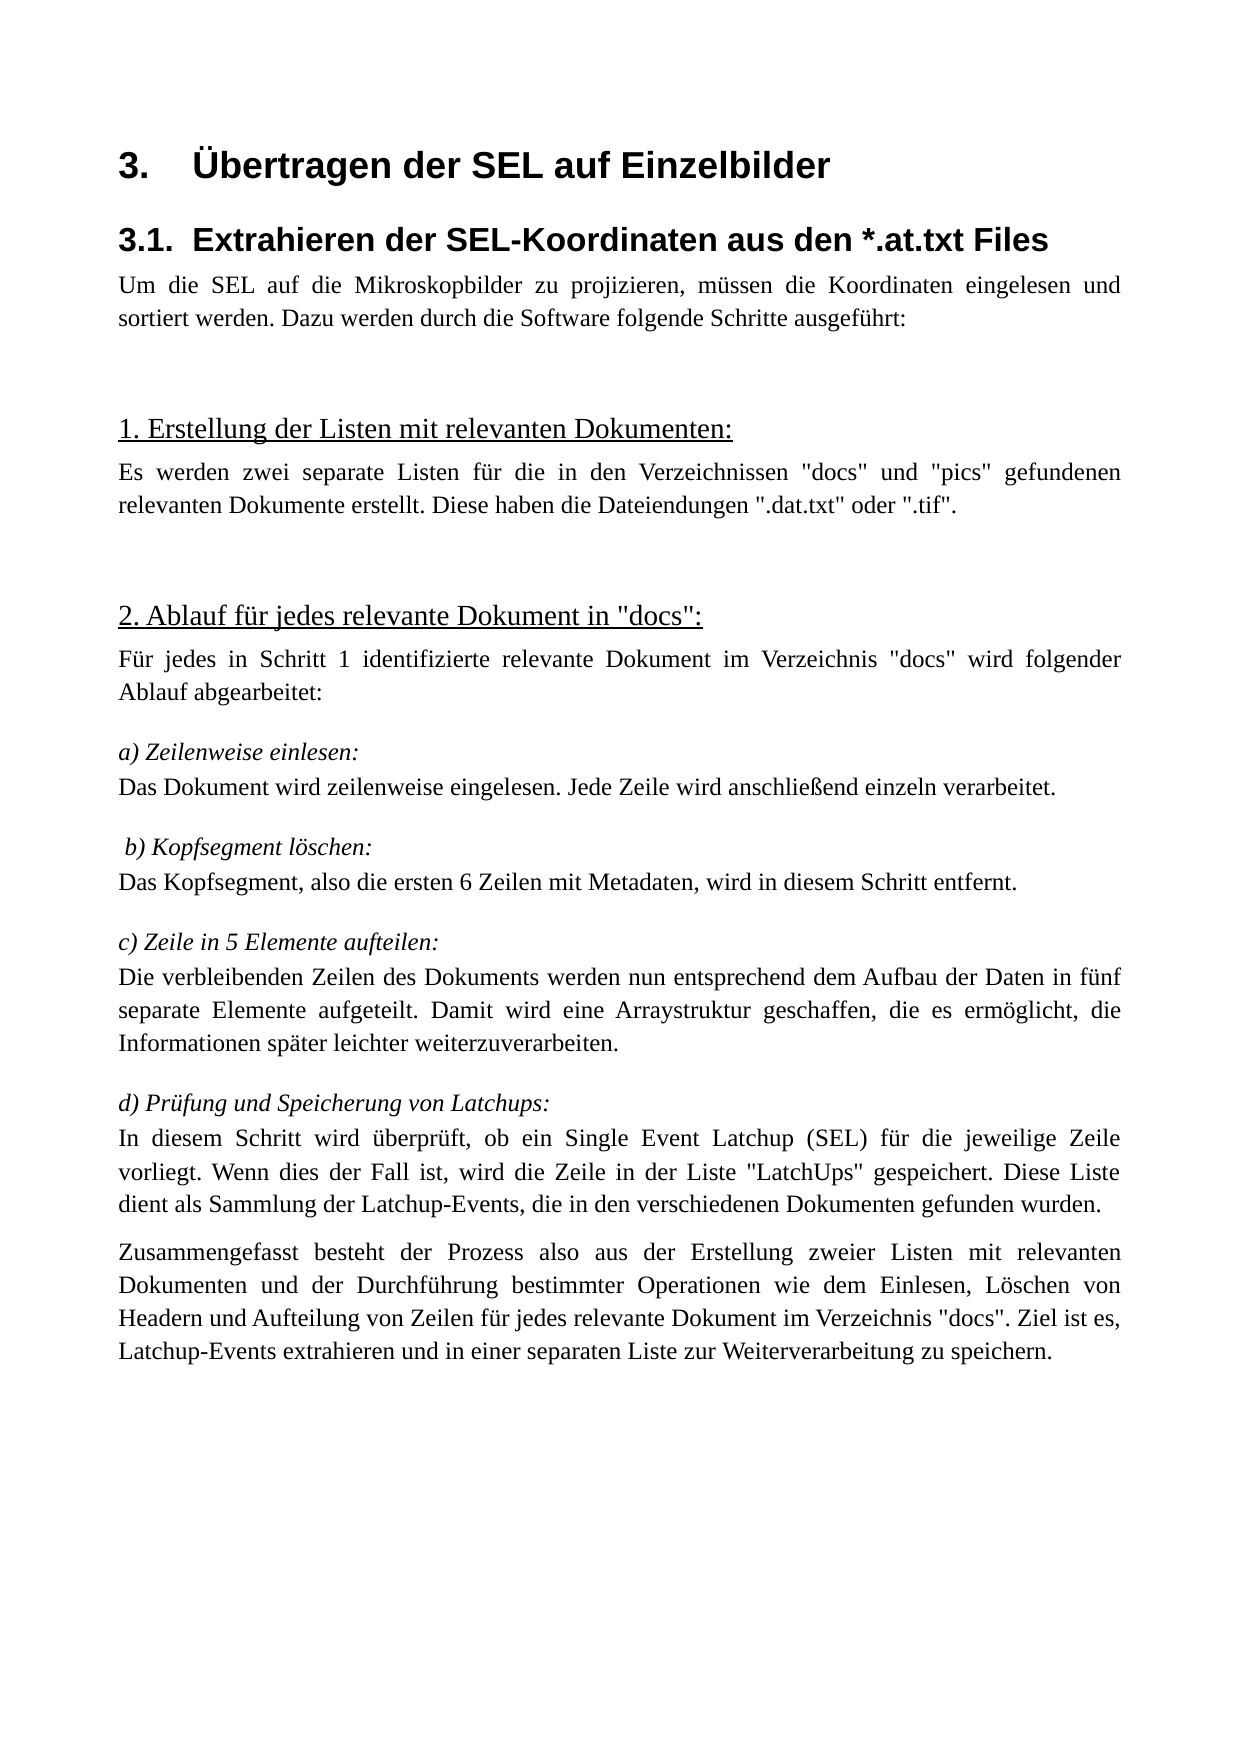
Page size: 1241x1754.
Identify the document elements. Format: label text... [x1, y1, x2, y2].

text Das Dokument wird zeilenweise eingelesen. Jede Zeile wird anschließend einzeln verarbeitet. [118, 772, 1122, 801]
text Die verbleibenden Zeilen des Dokuments werden nun entsprechend dem Aufbau der Daten in fünf separate Elemente aufgeteilt. Damit wird eine Arraystruktur geschaffen, die es ermöglicht, die Informationen später leichter weiterzuverarbeiten. [118, 962, 1122, 1057]
subtitle d) Prüfung und Speicherung von Latchups: [118, 1088, 1122, 1117]
subtitle c) Zeile in 5 Elemente aufteilen: [118, 927, 1122, 956]
subtitle Übertragen der SEL auf Einzelbilder [118, 143, 1122, 186]
text Zusammengefasst besteht der Prozess also aus der Erstellung zweier Listen mit relevanten Dokumenten und der Durchführung bestimmter Operationen wie dem Einlesen, Löschen von Headern und Aufteilung von Zeilen für jedes relevante Dokument im Verzeichnis "docs". Ziel ist es, Latchup-Events extrahieren und in einer separaten Liste zur Weiterverarbeitung zu speichern. [118, 1237, 1122, 1365]
subtitle a) Zeilenweise einlesen: [118, 737, 1122, 766]
text In diesem Schritt wird überprüft, ob ein Single Event Latchup (SEL) für die jeweilige Zeile vorliegt. Wenn dies der Fall ist, wird die Zeile in der Liste "LatchUps" gespeichert. Diese Liste dient als Sammlung der Latchup-Events, die in den verschiedenen Dokumenten gefunden wurden. [118, 1123, 1122, 1218]
text Um die SEL auf die Mikroskopbilder zu projizieren, müssen die Koordinaten eingelesen und sortiert werden. Dazu werden durch die Software folgende Schritte ausgeführt: [118, 271, 1122, 332]
text Das Kopfsegment, also die ersten 6 Zeilen mit Metadaten, wird in diesem Schritt entfernt. [118, 867, 1122, 896]
subtitle Extrahieren der SEL-Koordinaten aus den *.at.txt Files [118, 219, 1122, 258]
text Es werden zwei separate Listen für die in den Verzeichnissen "docs" und "pics" gefundenen relevanten Dokumente erstellt. Diese haben die Dateiendungen ".dat.txt" oder ".tif". [118, 457, 1122, 519]
text Für jedes in Schritt 1 identifizierte relevante Dokument im Verzeichnis "docs" wird folgender Ablauf abgearbeitet: [118, 644, 1122, 706]
subtitle b) Kopfsegment löschen: [118, 832, 1122, 861]
subtitle 1. Erstellung der Listen mit relevanten Dokumenten: [118, 411, 1122, 445]
subtitle 2. Ablauf für jedes relevante Dokument in "docs": [118, 598, 1122, 632]
